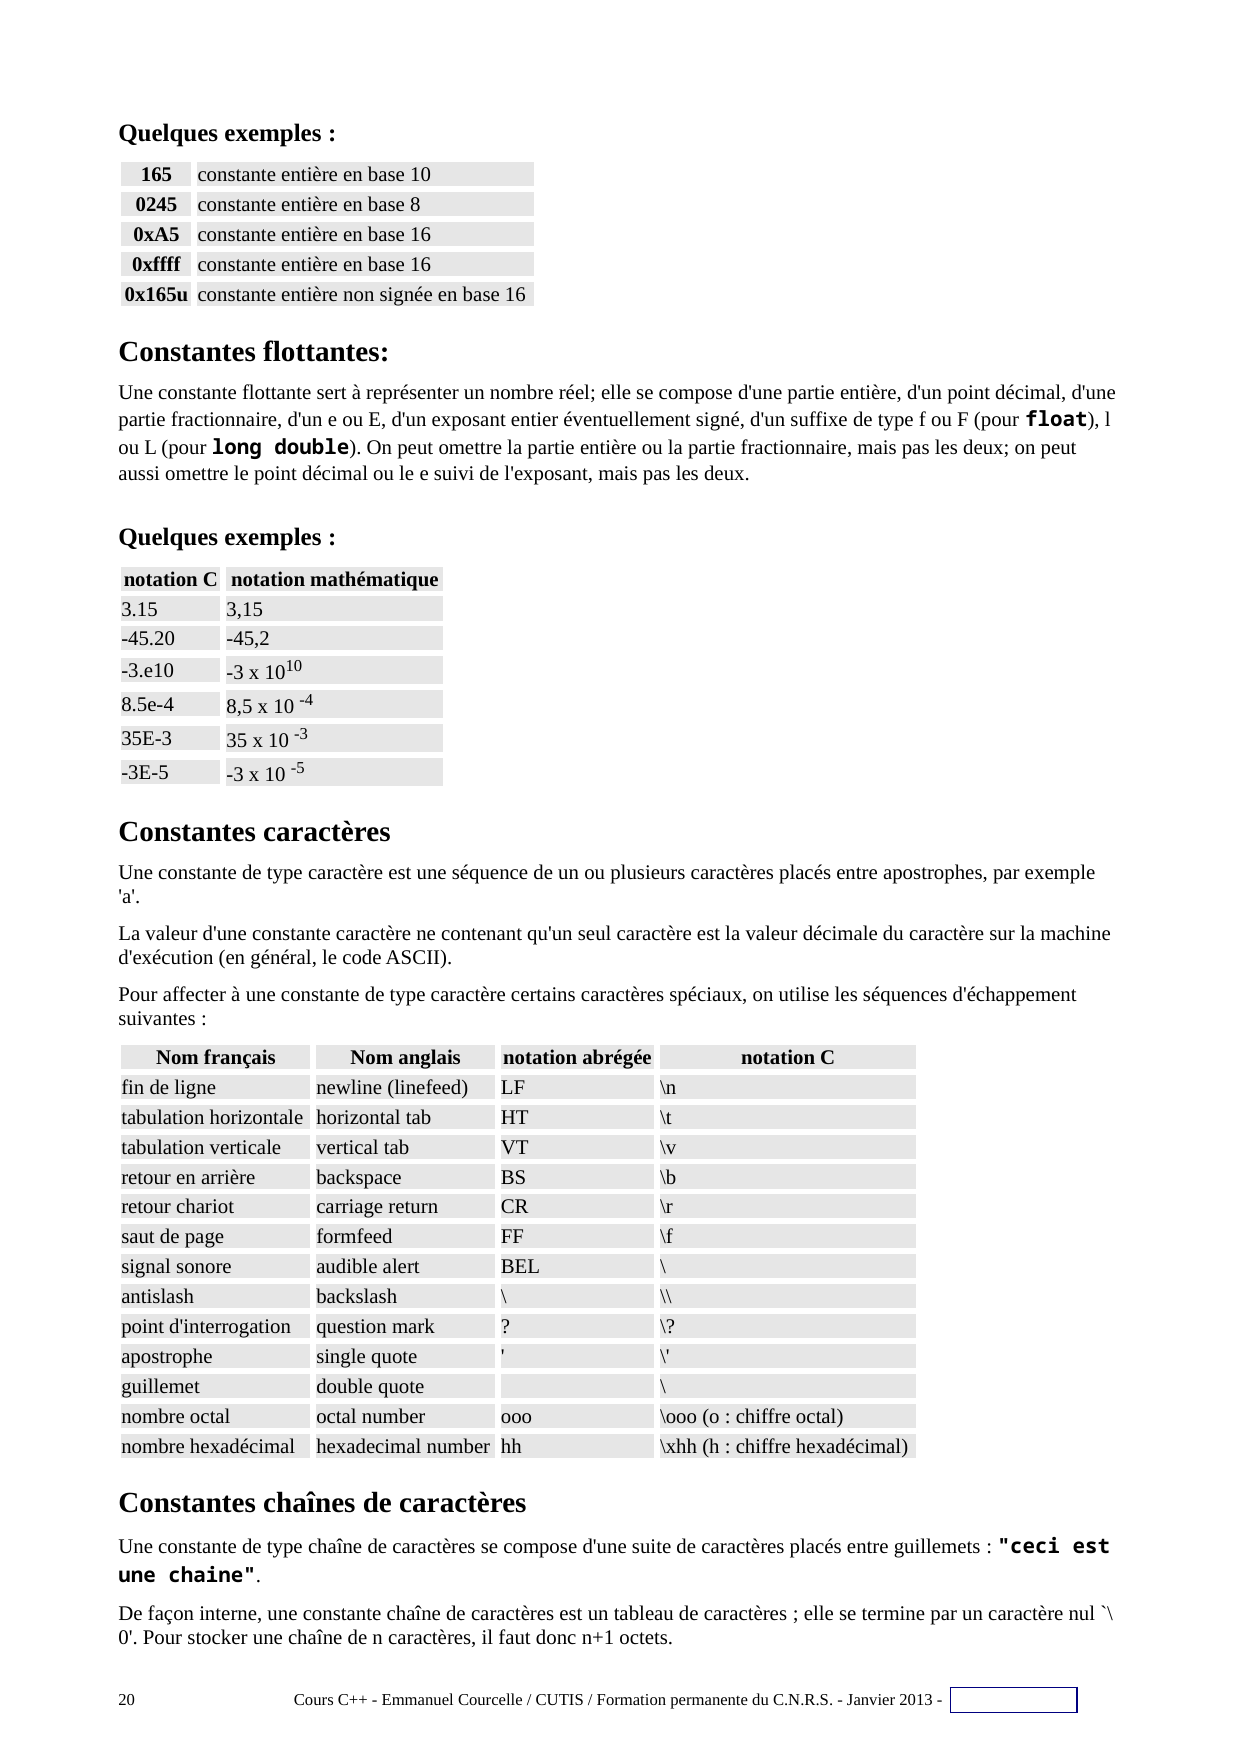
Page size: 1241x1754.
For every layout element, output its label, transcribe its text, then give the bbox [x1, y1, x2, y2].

table_cell VT [498, 1132, 657, 1162]
table_cell constante entière en base 16 [194, 219, 537, 249]
text Une constante de type chaîne de caractères se compose d'une suite de caractères placés entre guillemets : "ceci est une chaine". [118, 1532, 1122, 1588]
text De façon interne, une constante chaîne de caractères est un tableau de caractères ; elle se termine par un caractère nul `\0'. Pour stocker une chaîne de n caractères, il faut donc n+1 octets. [118, 1601, 1122, 1649]
table_cell \' [657, 1341, 919, 1371]
text Une constante flottante sert à représenter un nombre réel; elle se compose d'une partie entière, d'un point décimal, d'une partie fractionnaire, d'un e ou E, d'un exposant entier éventuellement signé, d'un suffixe de type f ou F (pour float), l ou L (pour long double). On peut omettre la partie entière ou la partie fractionnaire, mais pas les deux; on peut aussi omettre le point décimal ou le e suivi de l'exposant, mais pas les deux. [118, 380, 1122, 485]
table_cell \t [657, 1102, 919, 1132]
table_cell signal sonore [118, 1251, 313, 1281]
table_cell question mark [313, 1311, 498, 1341]
table_cell antislash [118, 1281, 313, 1311]
text La valeur d'une constante caractère ne contenant qu'un seul caractère est la valeur décimale du caractère sur la machine d'exécution (en général, le code ASCII). [118, 921, 1122, 969]
table_cell audible alert [313, 1251, 498, 1281]
table_cell fin de ligne [118, 1072, 313, 1102]
table_cell \xhh (h : chiffre hexadécimal) [657, 1431, 919, 1461]
subtitle Constantes flottantes: [118, 334, 1122, 367]
table_cell ? [498, 1311, 657, 1341]
table_cell nombre hexadécimal [118, 1431, 313, 1461]
table_cell 0x165u [118, 279, 194, 309]
table_cell vertical tab [313, 1132, 498, 1162]
table_cell backslash [313, 1281, 498, 1311]
table_cell \\ [657, 1281, 919, 1311]
table_header notation abrégée [498, 1042, 657, 1072]
table_cell 8.5e-4 [118, 687, 223, 721]
table_header Nom anglais [313, 1042, 498, 1072]
table_cell backspace [313, 1162, 498, 1192]
table_cell single quote [313, 1341, 498, 1371]
table_cell 0245 [118, 189, 194, 219]
table_cell \ooo (o : chiffre octal) [657, 1401, 919, 1431]
table_cell CR [498, 1192, 657, 1221]
table_cell tabulation horizontale [118, 1102, 313, 1132]
table_cell hexadecimal number [313, 1431, 498, 1461]
table_cell HT [498, 1102, 657, 1132]
table_header Nom français [118, 1042, 313, 1072]
table_cell -3 x 10 -5 [223, 755, 446, 789]
table_cell 3,15 [223, 594, 446, 623]
table_cell 35 x 10 -3 [223, 721, 446, 755]
table_cell octal number [313, 1401, 498, 1431]
table_cell horizontal tab [313, 1102, 498, 1132]
table_header 165 [118, 159, 194, 189]
text Une constante de type caractère est une séquence de un ou plusieurs caractères placés entre apostrophes, par exemple 'a'. [118, 860, 1122, 908]
table_header notation C [657, 1042, 919, 1072]
table_cell saut de page [118, 1221, 313, 1251]
table_cell -3.e10 [118, 653, 223, 687]
table_cell retour chariot [118, 1192, 313, 1221]
table_cell constante entière non signée en base 16 [194, 279, 537, 309]
table_cell \f [657, 1221, 919, 1251]
table_cell double quote [313, 1371, 498, 1401]
table_cell 8,5 x 10 -4 [223, 687, 446, 721]
table_cell LF [498, 1072, 657, 1102]
table_cell \r [657, 1192, 919, 1221]
subtitle Constantes caractères [118, 814, 1122, 848]
table_cell \b [657, 1162, 919, 1192]
table_cell BEL [498, 1251, 657, 1281]
subtitle Quelques exemples : [118, 522, 1122, 551]
table_cell tabulation verticale [118, 1132, 313, 1162]
table_header notation mathématique [223, 564, 446, 593]
table_cell constante entière en base 8 [194, 189, 537, 219]
table_cell \ [657, 1371, 919, 1401]
table_cell formfeed [313, 1221, 498, 1251]
table_cell -45,2 [223, 624, 446, 653]
subtitle Quelques exemples : [118, 118, 1122, 147]
table_cell ' [498, 1341, 657, 1371]
table_cell constante entière en base 16 [194, 249, 537, 279]
table_cell \ [498, 1281, 657, 1311]
table_cell -3 x 1010 [223, 653, 446, 687]
table_cell ooo [498, 1401, 657, 1431]
table_cell hh [498, 1431, 657, 1461]
table_cell 3.15 [118, 594, 223, 623]
table_cell 35E-3 [118, 721, 223, 755]
table_cell retour en arrière [118, 1162, 313, 1192]
table_cell -3E-5 [118, 755, 223, 789]
table_cell FF [498, 1221, 657, 1251]
text Pour affecter à une constante de type caractère certains caractères spéciaux, on utilise les séquences d'échappement suivantes : [118, 981, 1122, 1029]
subtitle Constantes chaînes de caractères [118, 1486, 1122, 1519]
table_header constante entière en base 10 [194, 159, 537, 189]
table_cell 0xA5 [118, 219, 194, 249]
table_cell guillemet [118, 1371, 313, 1401]
table_cell carriage return [313, 1192, 498, 1221]
table_cell \ [657, 1251, 919, 1281]
table_cell \n [657, 1072, 919, 1102]
table_cell -45.20 [118, 624, 223, 653]
table_cell 0xffff [118, 249, 194, 279]
table_cell [498, 1371, 657, 1401]
table_cell BS [498, 1162, 657, 1192]
table_cell \v [657, 1132, 919, 1162]
table_header notation C [118, 564, 223, 593]
table_cell apostrophe [118, 1341, 313, 1371]
table_cell \? [657, 1311, 919, 1341]
table_cell newline (linefeed) [313, 1072, 498, 1102]
table_cell point d'interrogation [118, 1311, 313, 1341]
table_cell nombre octal [118, 1401, 313, 1431]
